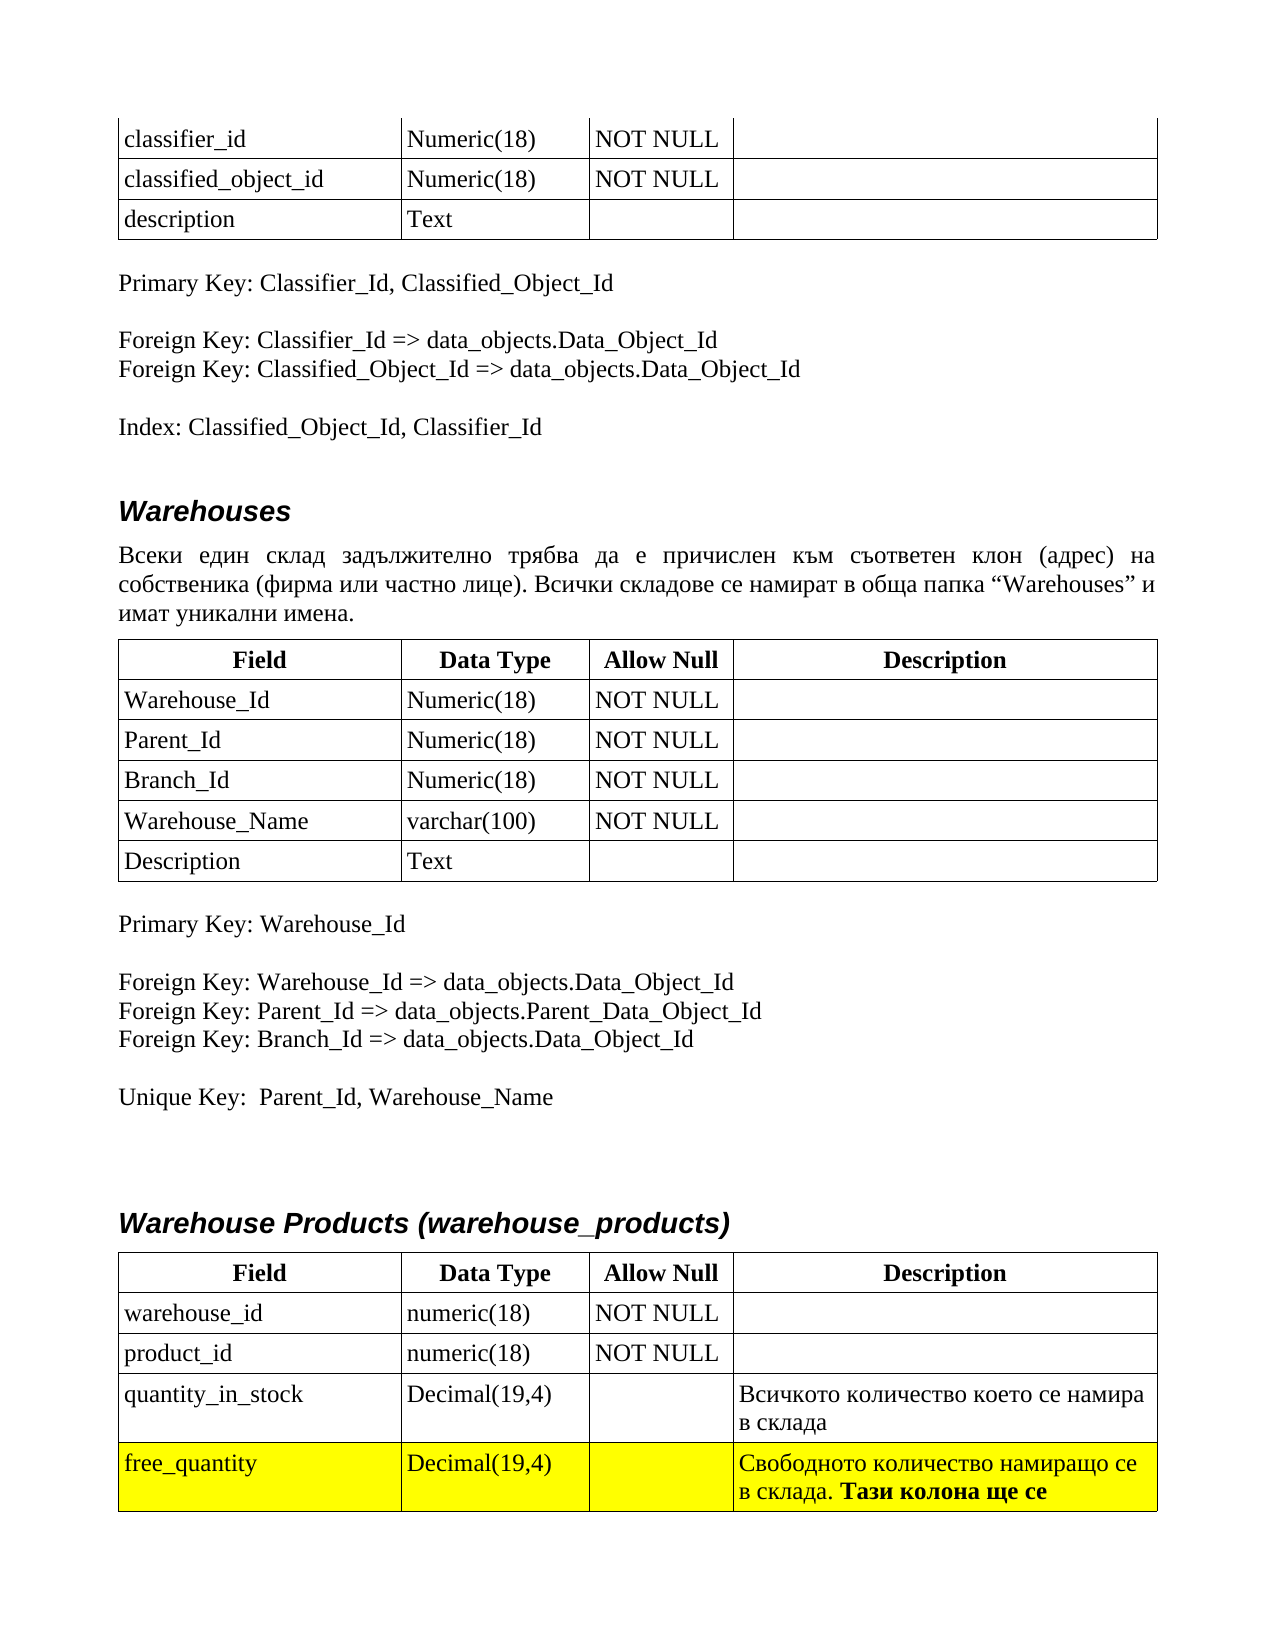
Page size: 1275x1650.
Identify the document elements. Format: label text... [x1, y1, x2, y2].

table_cell [590, 1374, 733, 1442]
table_cell Text [402, 841, 589, 881]
text Foreign Key: Warehouse_Id => data_objects.Data_Object_Id [118, 967, 1157, 996]
table_cell NOT NULL [590, 1293, 733, 1333]
table_cell Numeric(18) [402, 159, 589, 199]
table_cell classifier_id [119, 118, 401, 158]
table_cell description [119, 200, 401, 239]
text Foreign Key: Branch_Id => data_objects.Data_Object_Id [118, 1024, 1157, 1053]
subtitle Warehouse Products (warehouse_products) [118, 1206, 1157, 1239]
table_cell [734, 761, 1157, 800]
table_cell NOT NULL [590, 680, 733, 719]
text Foreign Key: Classifier_Id => data_objects.Data_Object_Id [118, 325, 1157, 354]
table_cell Decimal(19,4) [402, 1443, 589, 1511]
table_cell Warehouse_Name [119, 801, 401, 840]
table_cell Branch_Id [119, 761, 401, 800]
table_cell numeric(18) [402, 1334, 589, 1373]
table_cell NOT NULL [590, 1334, 733, 1373]
table_cell quantity_in_stock [119, 1374, 401, 1442]
text Primary Key: Classifier_Id, Classified_Object_Id [118, 268, 1157, 297]
table_cell [590, 200, 733, 239]
table_cell [734, 720, 1157, 760]
table_cell [734, 841, 1157, 881]
table_header Description [734, 640, 1157, 679]
table_cell NOT NULL [590, 159, 733, 199]
table_cell Warehouse_Id [119, 680, 401, 719]
table_cell NOT NULL [590, 118, 733, 158]
table_cell Numeric(18) [402, 680, 589, 719]
text Foreign Key: Classified_Object_Id => data_objects.Data_Object_Id [118, 354, 1157, 383]
table_cell Всичкото количество което се намира в склада [734, 1374, 1157, 1442]
table_header Allow Null [590, 640, 733, 679]
text Unique Key: Parent_Id, Warehouse_Name [118, 1082, 1157, 1111]
table_cell Decimal(19,4) [402, 1374, 589, 1442]
text Всеки един склад задължително трябва да е причислен към съответен клон (адрес) на собственика (фирма или частно лице). Всички складове се намират в обща папка “Warehouses” и имат уникални имена. [118, 540, 1157, 626]
table_cell numeric(18) [402, 1293, 589, 1333]
text Index: Classified_Object_Id, Classifier_Id [118, 412, 1157, 440]
table_cell [734, 118, 1157, 158]
table_cell Text [402, 200, 589, 239]
table_cell warehouse_id [119, 1293, 401, 1333]
table_header Allow Null [590, 1253, 733, 1292]
table_cell Numeric(18) [402, 761, 589, 800]
table_cell free_quantity [119, 1443, 401, 1511]
table_cell product_id [119, 1334, 401, 1373]
table_cell classified_object_id [119, 159, 401, 199]
text Foreign Key: Parent_Id => data_objects.Parent_Data_Object_Id [118, 996, 1157, 1024]
table_header Field [119, 1253, 401, 1292]
table_header Description [734, 1253, 1157, 1292]
table_cell Свободното количество намиращо се в склада. Тази колона ще се [734, 1443, 1157, 1511]
table_cell varchar(100) [402, 801, 589, 840]
table_cell [734, 1293, 1157, 1333]
table_cell Parent_Id [119, 720, 401, 760]
table_cell Numeric(18) [402, 720, 589, 760]
table_cell [734, 159, 1157, 199]
table_cell [590, 1443, 733, 1511]
table_cell Description [119, 841, 401, 881]
table_cell [734, 1334, 1157, 1373]
table_cell NOT NULL [590, 720, 733, 760]
text Primary Key: Warehouse_Id [118, 909, 1157, 938]
table_header Data Type [402, 1253, 589, 1292]
subtitle Warehouses [118, 494, 1157, 528]
table_cell [734, 801, 1157, 840]
table_cell [734, 200, 1157, 239]
table_cell NOT NULL [590, 761, 733, 800]
table_cell [590, 841, 733, 881]
table_header Field [119, 640, 401, 679]
table_cell Numeric(18) [402, 118, 589, 158]
table_header Data Type [402, 640, 589, 679]
table_cell NOT NULL [590, 801, 733, 840]
table_cell [734, 680, 1157, 719]
